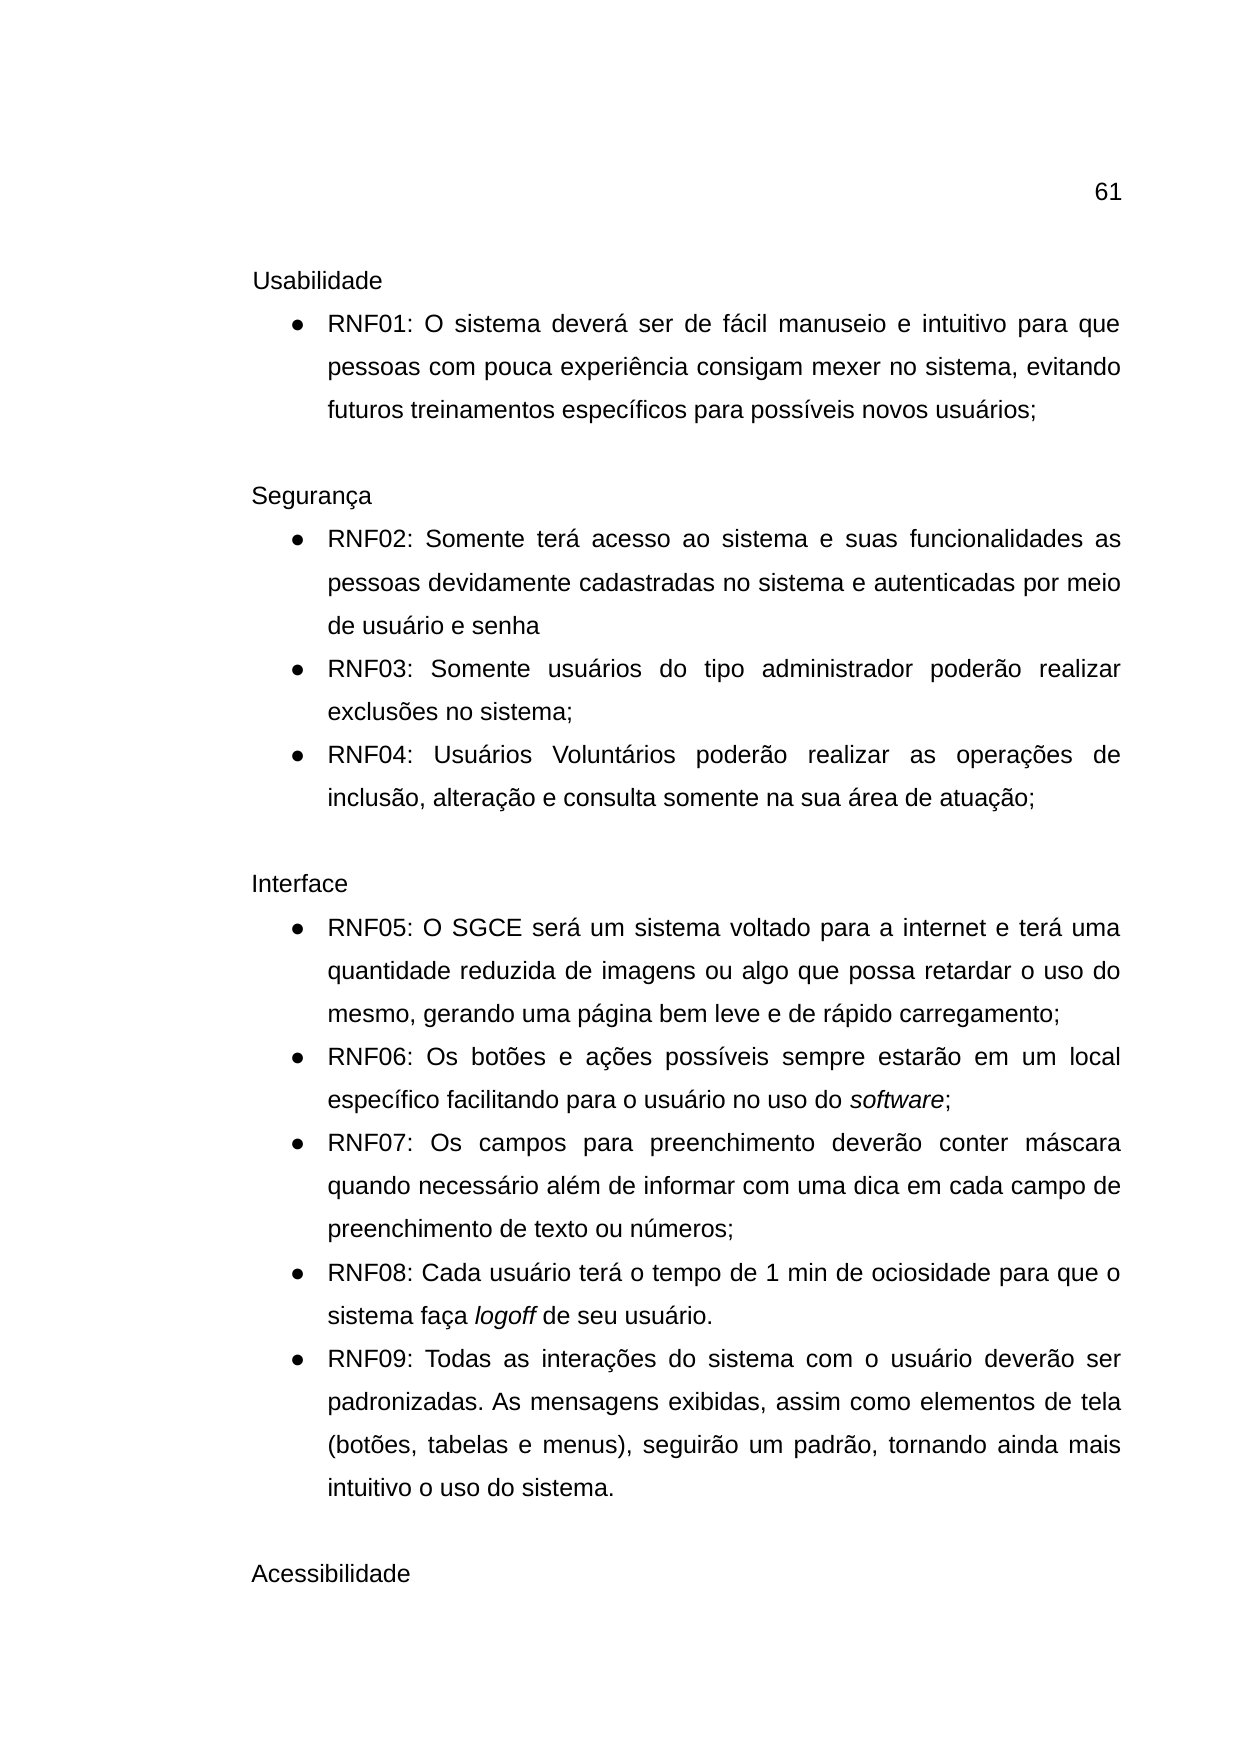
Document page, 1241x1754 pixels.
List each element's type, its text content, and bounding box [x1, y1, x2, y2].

list RNF09: Todas as interações do sistema com o usuário deverão ser padronizadas. As mensagens exibidas, assim como elementos de tela (botões, tabelas e menus), seguirão um padrão, tornando ainda mais intuitivo o uso do sistema. [290, 1344, 1122, 1502]
list RNF08: Cada usuário terá o tempo de 1 min de ociosidade para que o sistema faça logoff de seu usuário. [290, 1258, 1122, 1329]
text Acessibilidade [177, 1559, 1122, 1588]
list RNF03: Somente usuários do tipo administrador poderão realizar exclusões no sistema; [290, 654, 1122, 726]
text Usabilidade [177, 266, 1122, 294]
list RNF07: Os campos para preenchimento deverão conter máscara quando necessário além de informar com uma dica em cada campo de preenchimento de texto ou números; [290, 1128, 1122, 1243]
list RNF05: O SGCE será um sistema voltado para a internet e terá uma quantidade reduzida de imagens ou algo que possa retardar o uso do mesmo, gerando uma página bem leve e de rápido carregamento; [290, 913, 1122, 1028]
list RNF01: O sistema deverá ser de fácil manuseio e intuitivo para que pessoas com pouca experiência consigam mexer no sistema, evitando futuros treinamentos específicos para possíveis novos usuários; [290, 309, 1122, 424]
list RNF06: Os botões e ações possíveis sempre estarão em um local específico facilitando para o usuário no uso do software; [290, 1042, 1122, 1114]
list RNF04: Usuários Voluntários poderão realizar as operações de inclusão, alteração e consulta somente na sua área de atuação; [290, 740, 1122, 812]
text Segurança [177, 481, 1122, 510]
list RNF02: Somente terá acesso ao sistema e suas funcionalidades as pessoas devidamente cadastradas no sistema e autenticadas por meio de usuário e senha [290, 524, 1122, 639]
text Interface [177, 869, 1122, 898]
